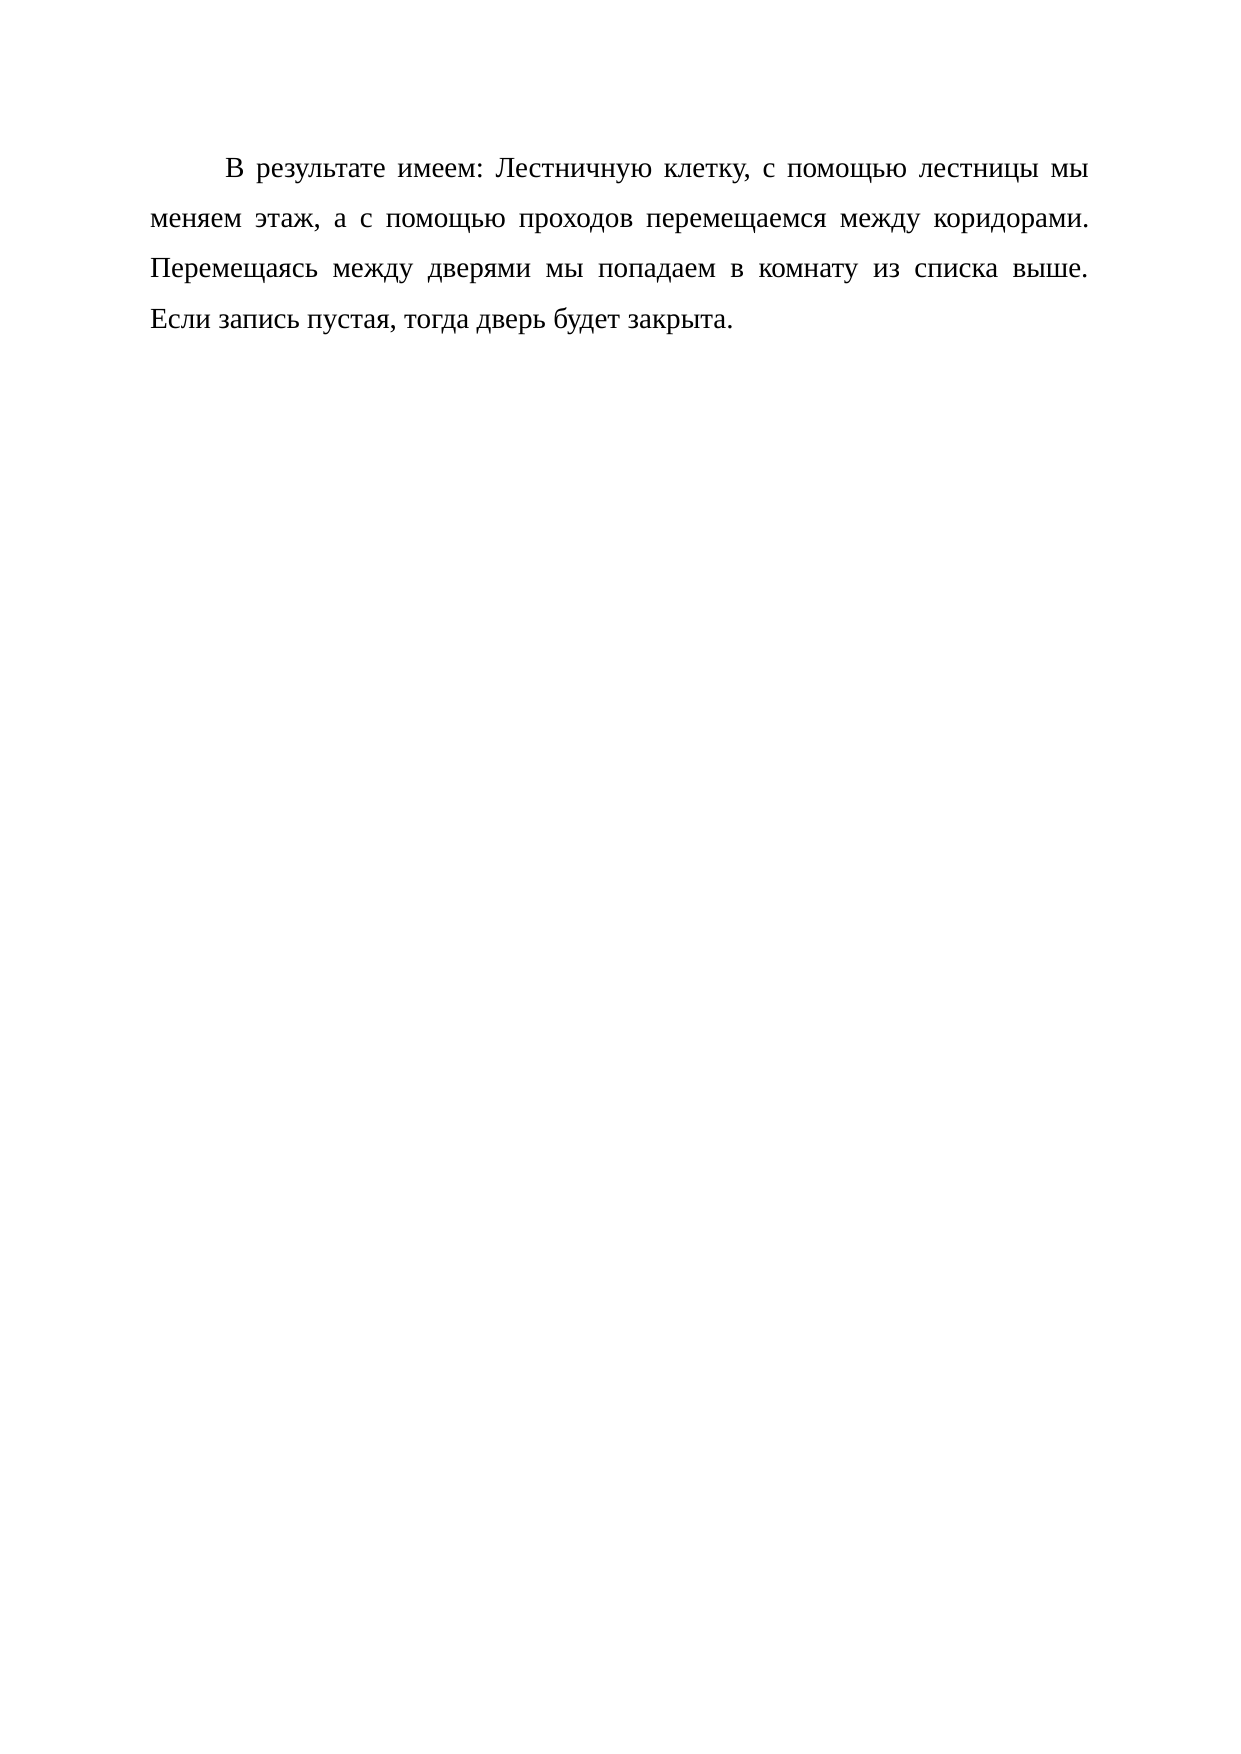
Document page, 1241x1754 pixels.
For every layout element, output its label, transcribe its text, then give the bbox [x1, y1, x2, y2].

text В результате имеем: Лестничную клетку, с помощью лестницы мы меняем этаж, а с помощью проходов перемещаемся между коридорами. Перемещаясь между дверями мы попадаем в комнату из списка выше. Если запись пустая, тогда дверь будет закрыта. [150, 150, 1090, 334]
